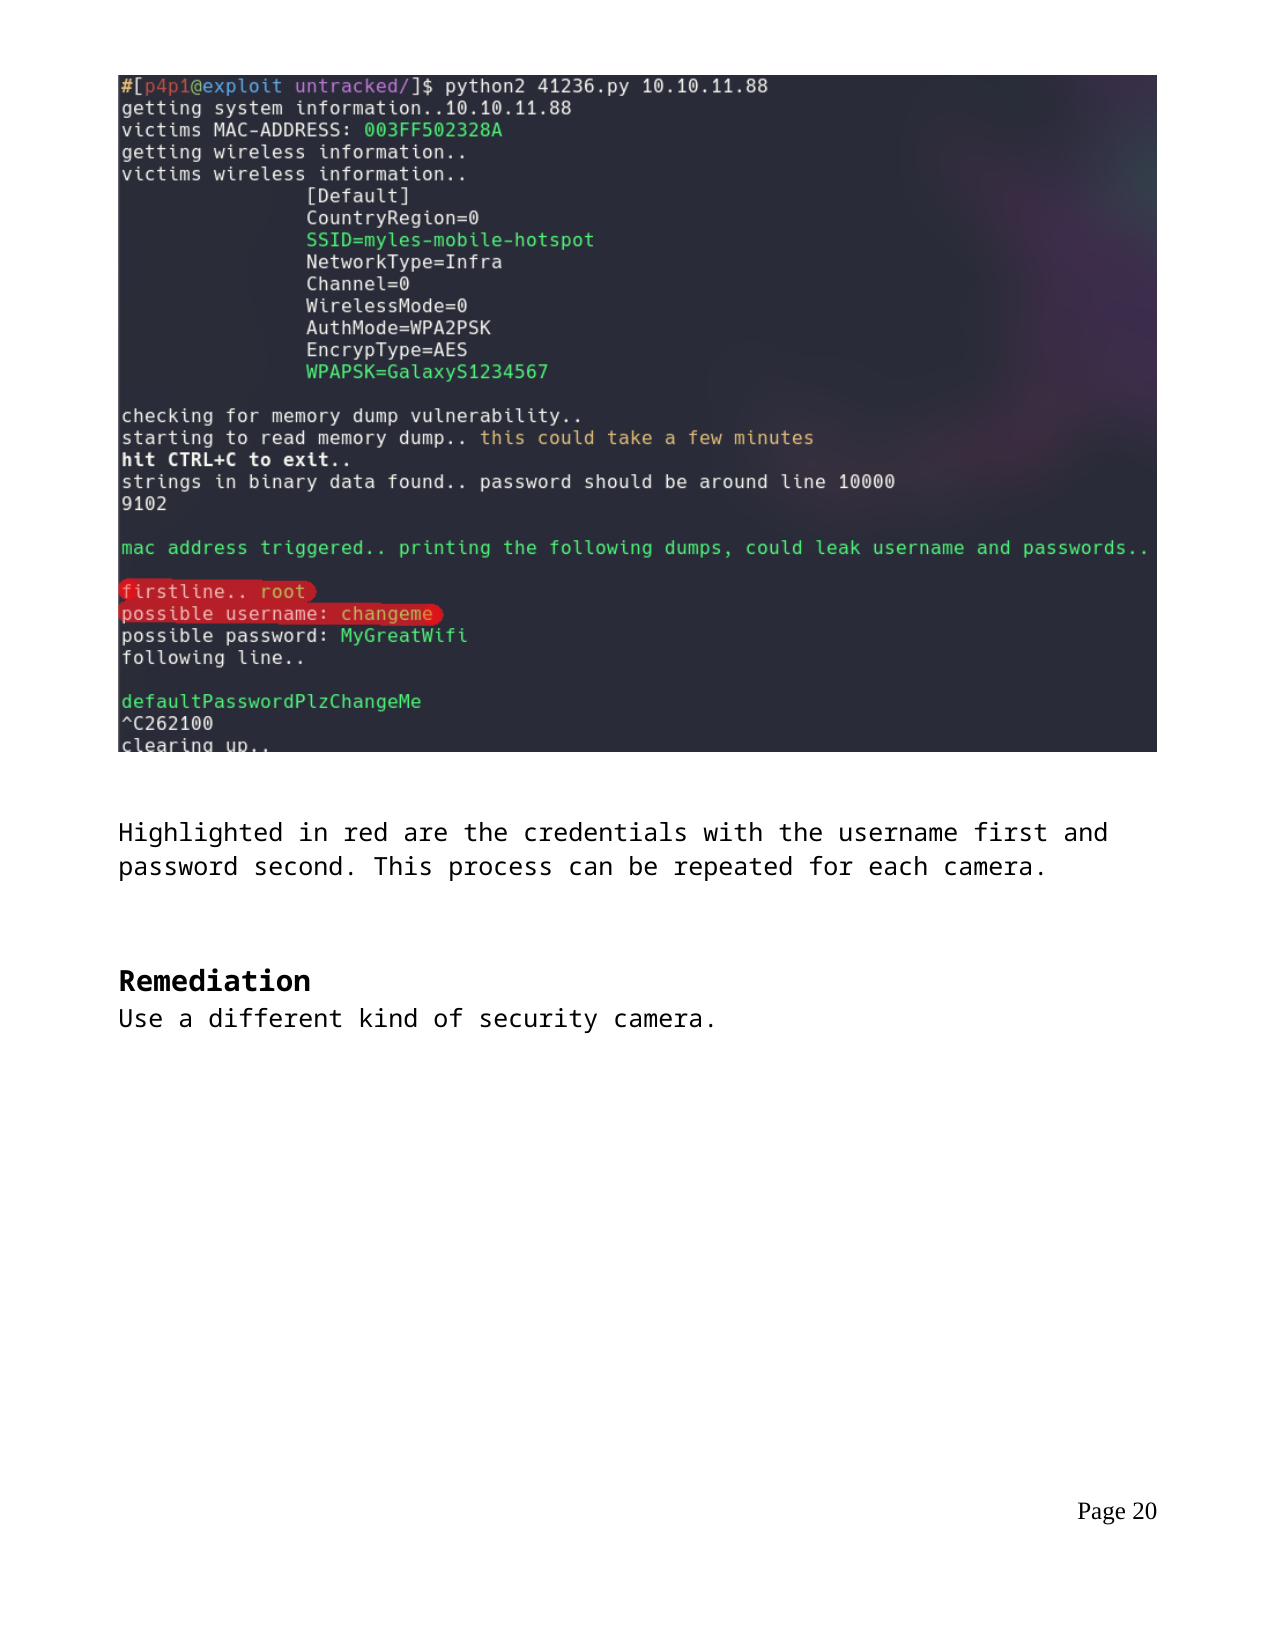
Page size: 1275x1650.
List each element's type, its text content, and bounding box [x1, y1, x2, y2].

text Highlighted in red are the credentials with the username first and password second. This process can be repeated for each camera. [118, 815, 1157, 883]
subtitle Remediation [118, 961, 1157, 1000]
text Use a different kind of security camera. [118, 1000, 1157, 1034]
